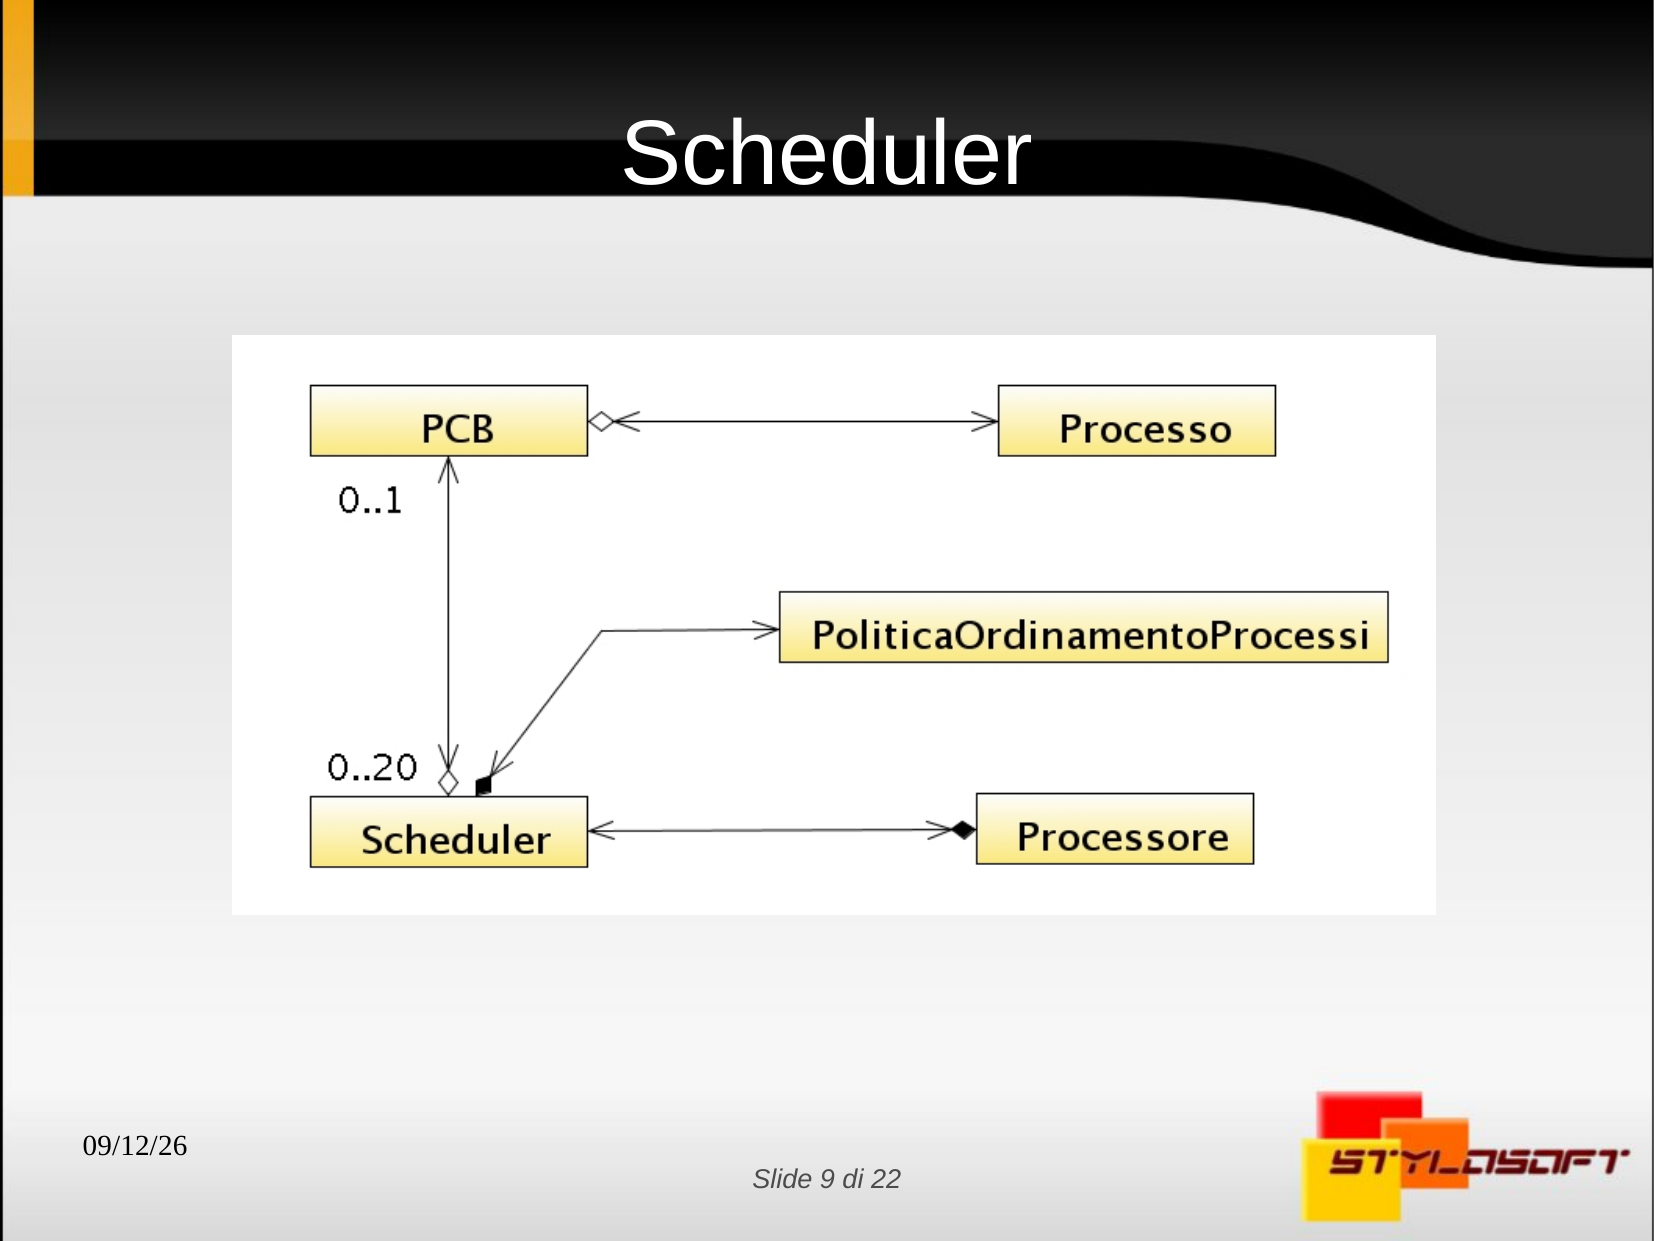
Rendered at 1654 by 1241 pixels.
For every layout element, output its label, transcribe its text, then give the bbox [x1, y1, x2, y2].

title Scheduler [82, 49, 1571, 257]
text_box Slide <numero> di 22 [0, 1156, 1654, 1241]
picture [0, 0, 1654, 1156]
